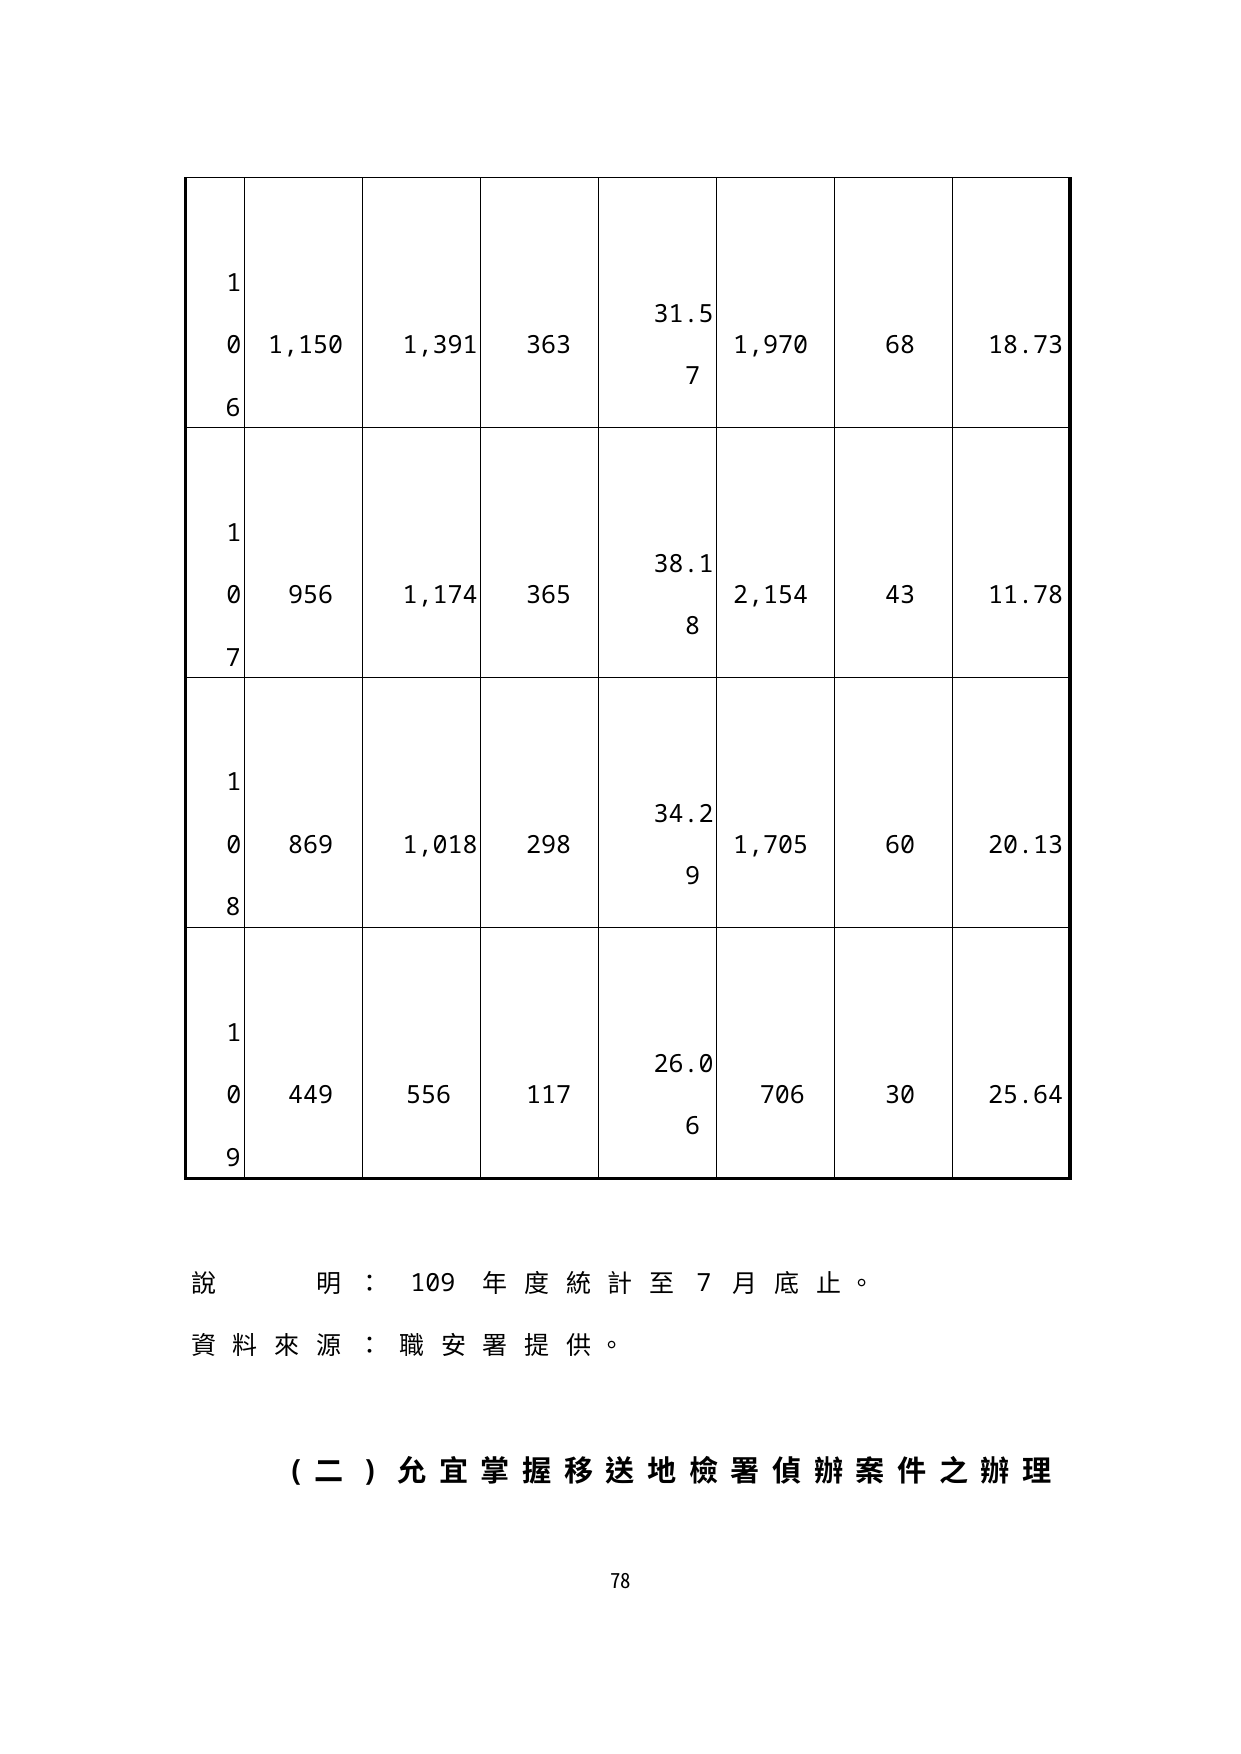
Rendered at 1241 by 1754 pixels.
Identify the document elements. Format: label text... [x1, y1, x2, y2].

table_cell 365 [481, 428, 598, 677]
table_cell 109 [187, 928, 244, 1177]
table_cell 117 [481, 928, 598, 1177]
table_cell 1,018 [363, 678, 480, 927]
table_cell 1,174 [363, 428, 480, 677]
text 資料來源：職安署提供。 [183, 1302, 1058, 1365]
table_cell 106 [187, 178, 244, 427]
table_cell 25.64 [953, 928, 1068, 1177]
table_cell 20.13 [953, 678, 1068, 927]
table_cell 1,391 [363, 178, 480, 427]
table_cell 363 [481, 178, 598, 427]
table_cell 1,150 [245, 178, 362, 427]
table_cell 26.06 [599, 928, 716, 1177]
table_cell 869 [245, 678, 362, 927]
table_cell 108 [187, 678, 244, 927]
table_cell 31.57 [599, 178, 716, 427]
table_cell 43 [835, 428, 952, 677]
table_cell 556 [363, 928, 480, 1177]
text 說 明：109年度統計至7月底止。 [183, 1240, 1058, 1302]
table_cell 34.29 [599, 678, 716, 927]
table_cell 706 [717, 928, 834, 1177]
table_cell 18.73 [953, 178, 1068, 427]
table_cell 60 [835, 678, 952, 927]
table_cell 30 [835, 928, 952, 1177]
table_cell 68 [835, 178, 952, 427]
table_cell 449 [245, 928, 362, 1177]
table_cell 11.78 [953, 428, 1068, 677]
table_cell 956 [245, 428, 362, 677]
table_cell 298 [481, 678, 598, 927]
table_cell 107 [187, 428, 244, 677]
text (二)允宜掌握移送地檢署偵辦案件之辦理 [242, 1427, 1058, 1490]
table_cell 2,154 [717, 428, 834, 677]
table_cell 1,970 [717, 178, 834, 427]
table_cell 1,705 [717, 678, 834, 927]
table_cell 38.18 [599, 428, 716, 677]
